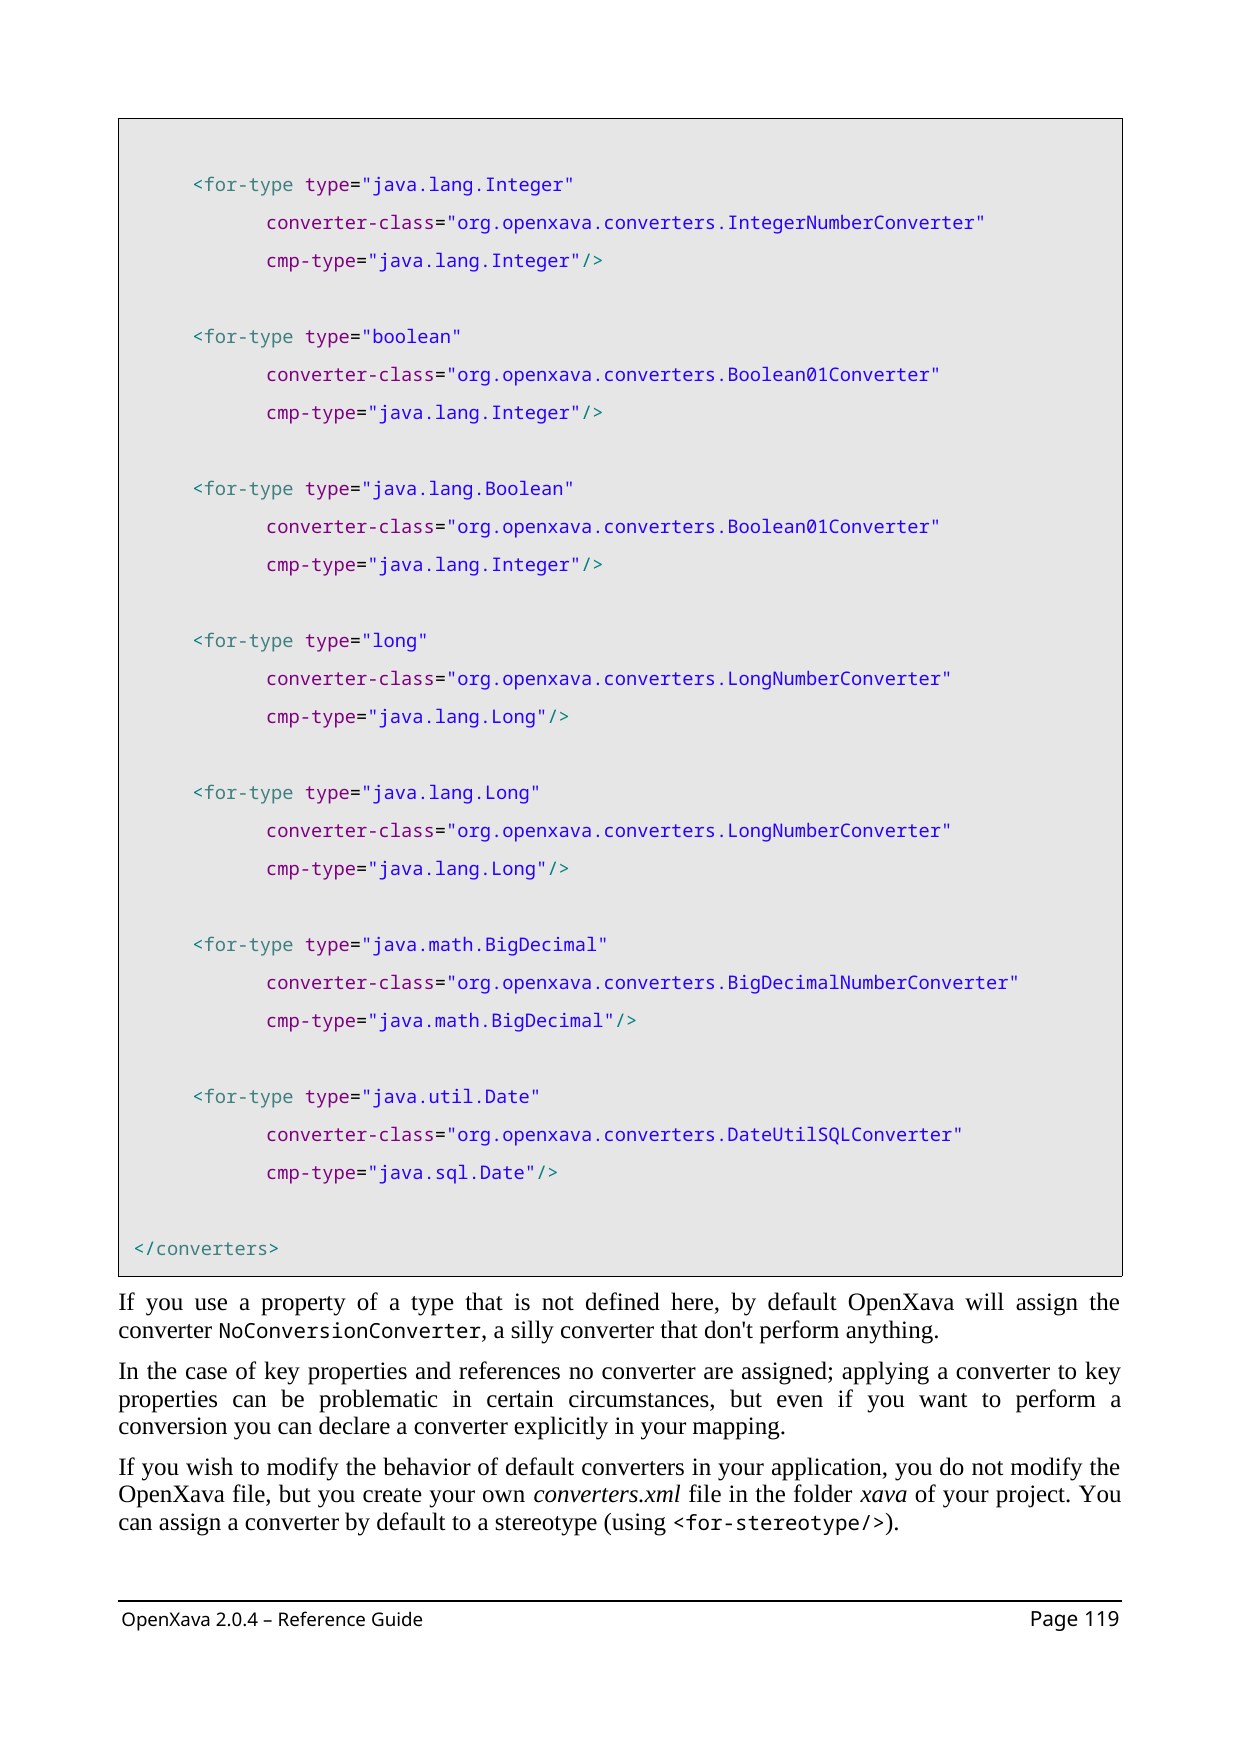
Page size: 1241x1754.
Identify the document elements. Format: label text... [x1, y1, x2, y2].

text converter-class="org.openxava.converters.Boolean01Converter" [119, 498, 1122, 536]
text <for-type type="boolean" [119, 308, 1122, 346]
text converter-class="org.openxava.converters.LongNumberConverter" [119, 650, 1122, 688]
text <for-type type="long" [119, 612, 1122, 650]
text <for-type type="java.lang.Long" [119, 764, 1122, 802]
text </converters> [119, 1221, 1122, 1276]
text cmp-type="java.sql.Date"/> [119, 1145, 1122, 1183]
text <for-type type="java.lang.Integer" [119, 156, 1122, 194]
text In the case of key properties and references no converter are assigned; applying a converter to key properties can be problematic in certain circumstances, but even if you want to perform a conversion you can declare a converter explicitly in your mapping. [118, 1357, 1122, 1440]
text If you use a property of a type that is not defined here, by default OpenXava will assign the converter NoConversionConverter, a silly converter that don't perform anything. [118, 1288, 1122, 1344]
text <for-type type="java.util.Date" [119, 1069, 1122, 1107]
text <for-type type="java.lang.Boolean" [119, 460, 1122, 498]
text <for-type type="java.math.BigDecimal" [119, 917, 1122, 954]
text If you wish to modify the behavior of default converters in your application, you do not modify the OpenXava file, but you create your own converters.xml file in the folder xava of your project. You can assign a converter by default to a stereotype (using <for-stereotype/>). [118, 1453, 1122, 1536]
text cmp-type="java.lang.Integer"/> [119, 384, 1122, 422]
text cmp-type="java.lang.Long"/> [119, 841, 1122, 878]
text cmp-type="java.lang.Integer"/> [119, 232, 1122, 270]
text cmp-type="java.lang.Integer"/> [119, 536, 1122, 574]
text converter-class="org.openxava.converters.DateUtilSQLConverter" [119, 1107, 1122, 1145]
text cmp-type="java.lang.Long"/> [119, 688, 1122, 726]
text converter-class="org.openxava.converters.BigDecimalNumberConverter" [119, 954, 1122, 993]
text cmp-type="java.math.BigDecimal"/> [119, 993, 1122, 1031]
text converter-class="org.openxava.converters.LongNumberConverter" [119, 802, 1122, 841]
text converter-class="org.openxava.converters.Boolean01Converter" [119, 346, 1122, 384]
text converter-class="org.openxava.converters.IntegerNumberConverter" [119, 194, 1122, 232]
